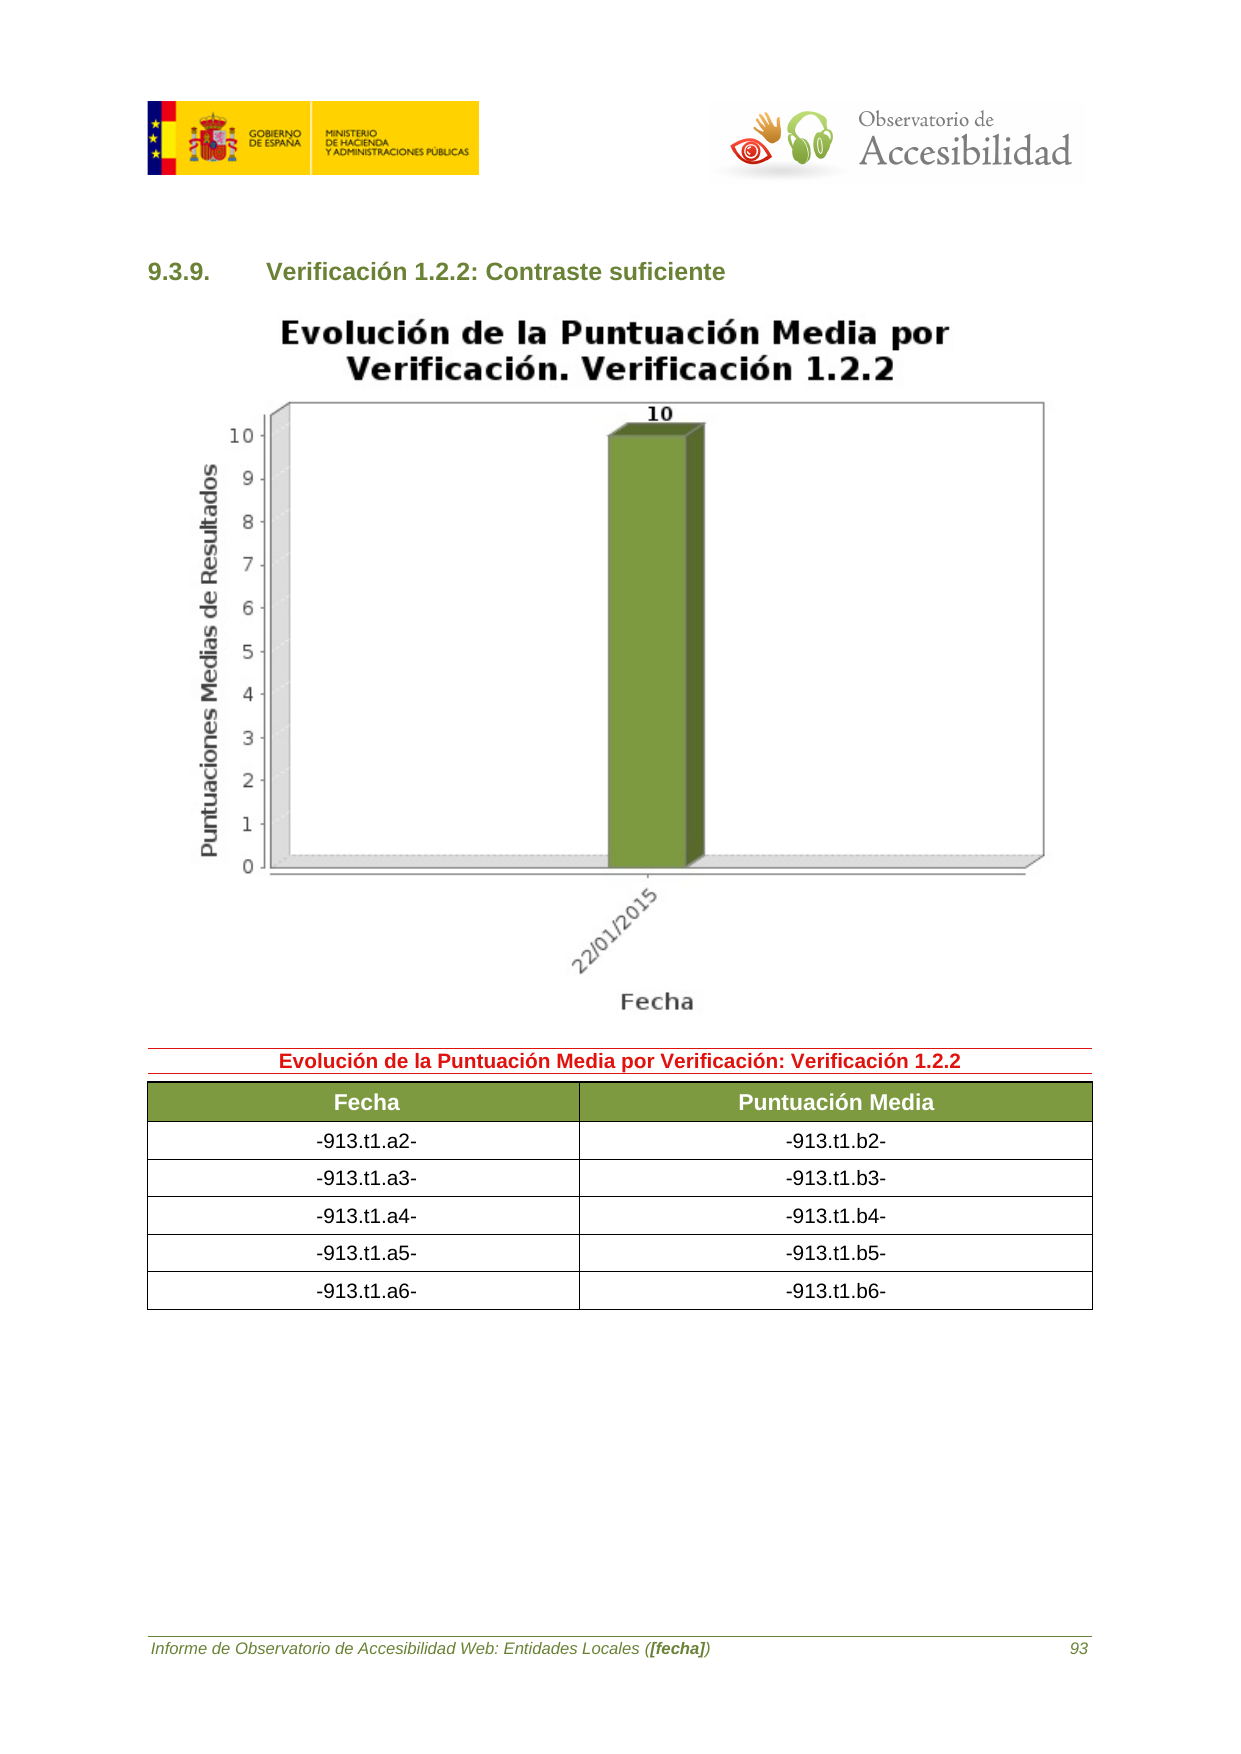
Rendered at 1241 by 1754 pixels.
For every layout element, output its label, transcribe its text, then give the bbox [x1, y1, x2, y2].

table_cell -913.t1.b2- [580, 1122, 1092, 1159]
table_cell -913.t1.a5- [148, 1235, 579, 1271]
subtitle Verificación 1.2.2: Contraste suficiente [148, 257, 1092, 286]
table_cell -913.t1.b6- [580, 1272, 1092, 1309]
table_header Puntuación Media [580, 1083, 1092, 1121]
text Evolución de la Puntuación Media por Verificación: Verificación 1.2.2 [148, 1049, 1092, 1073]
table_header Fecha [148, 1083, 579, 1121]
picture [147, 101, 479, 175]
picture [710, 102, 1086, 185]
table_cell -913.t1.b3- [580, 1160, 1092, 1196]
table_cell -913.t1.b5- [580, 1235, 1092, 1271]
table_cell -913.t1.a2- [148, 1122, 579, 1159]
table_cell -913.t1.b4- [580, 1197, 1092, 1234]
table_cell -913.t1.a3- [148, 1160, 579, 1196]
table_cell -913.t1.a6- [148, 1272, 579, 1309]
table_cell -913.t1.a4- [148, 1197, 579, 1234]
picture [178, 313, 1062, 1024]
